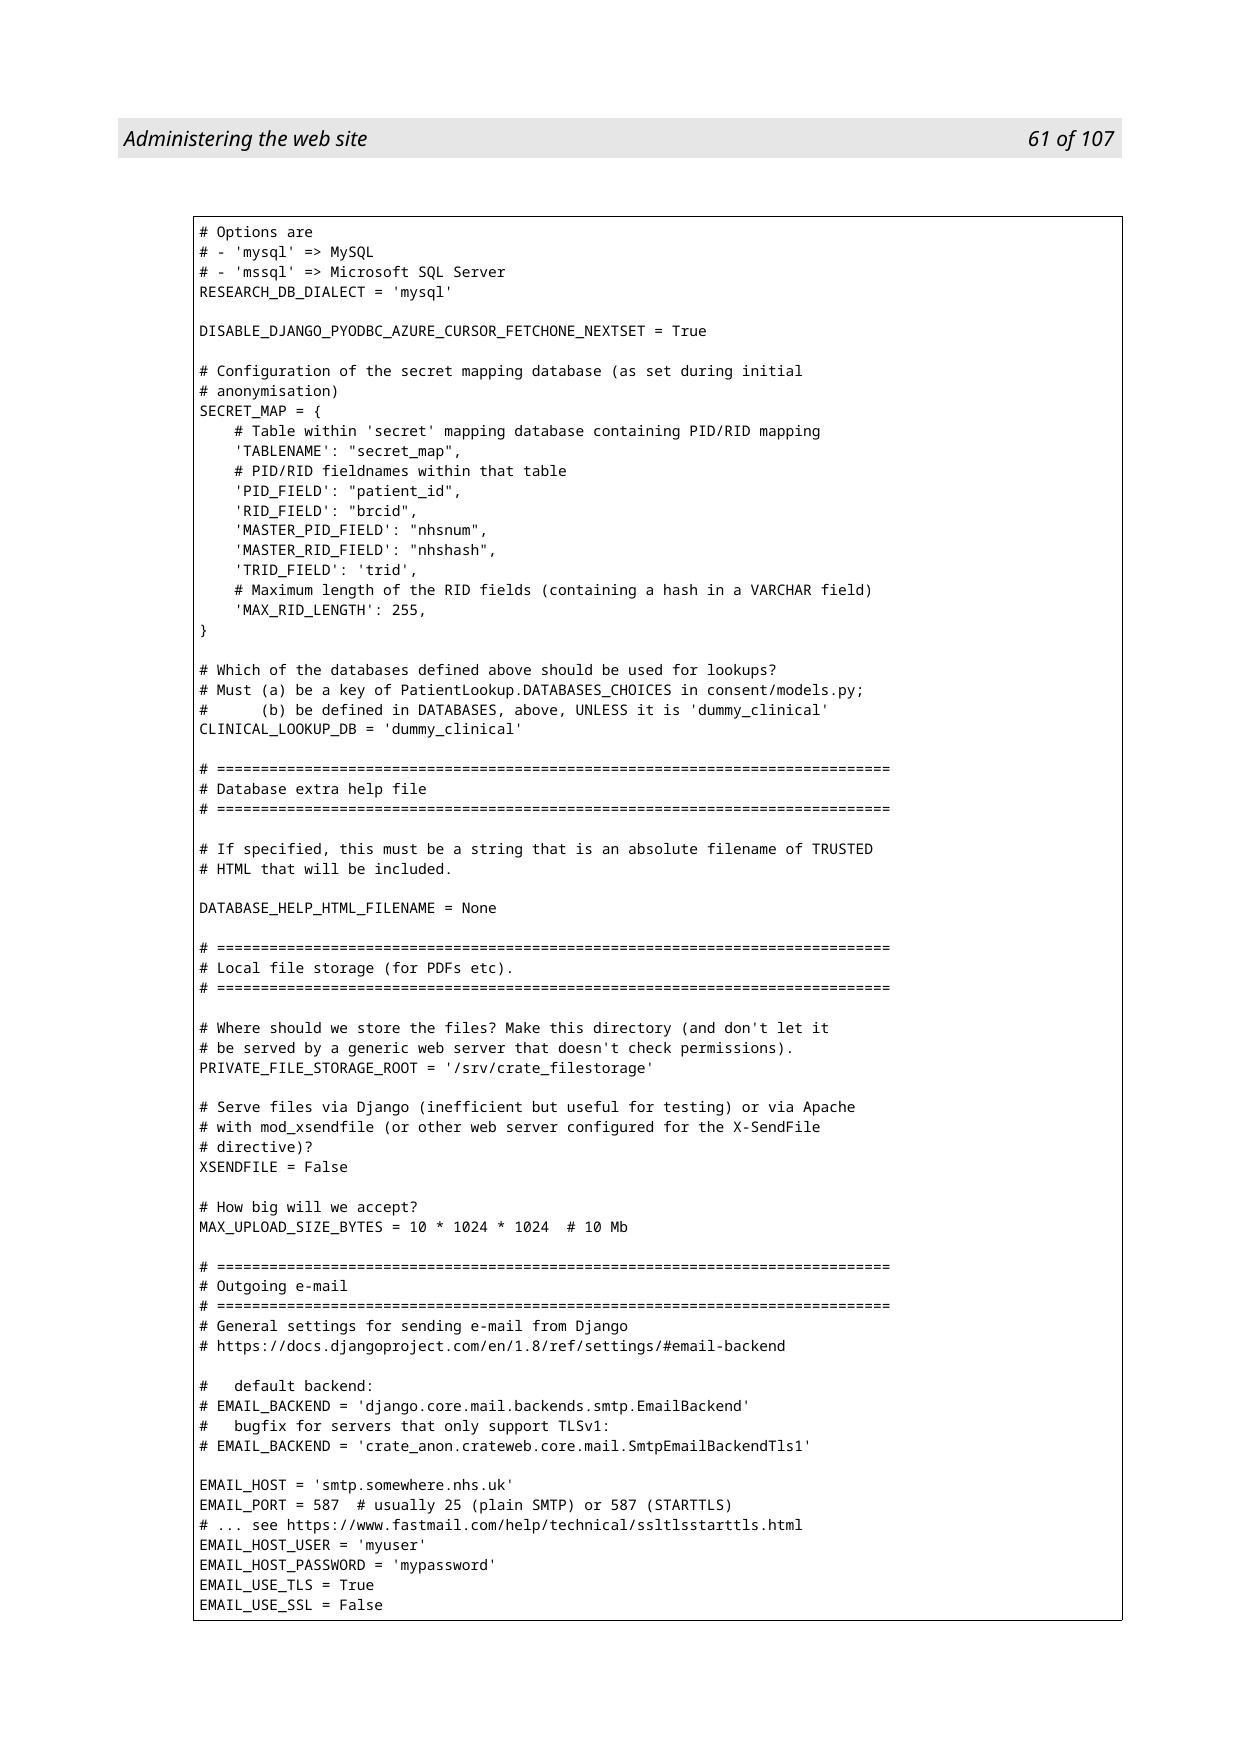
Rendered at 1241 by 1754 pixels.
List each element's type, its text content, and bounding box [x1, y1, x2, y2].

table_header # Options are # - 'mysql' => MySQL # - 'mssql' => Microsoft SQL Server RESEARCH_DB_DIALECT = 'mysql' DISABLE_DJANGO_PYODBC_AZURE_CURSOR_FETCHONE_NEXTSET = True # Configuration of the secret mapping database (as set during initial # anonymisation) SECRET_MAP = { # Table within 'secret' mapping database containing PID/RID mapping 'TABLENAME': "secret_map", # PID/RID fieldnames within that table 'PID_FIELD': "patient_id", 'RID_FIELD': "brcid", 'MASTER_PID_FIELD': "nhsnum", 'MASTER_RID_FIELD': "nhshash", 'TRID_FIELD': 'trid', # Maximum length of the RID fields (containing a hash in a VARCHAR field) 'MAX_RID_LENGTH': 255, } # Which of the databases defined above should be used for lookups? # Must (a) be a key of PatientLookup.DATABASES_CHOICES in consent/models.py; # (b) be defined in DATABASES, above, UNLESS it is 'dummy_clinical' CLINICAL_LOOKUP_DB = 'dummy_clinical' # ============================================================================= # Database extra help file # ============================================================================= # If specified, this must be a string that is an absolute filename of TRUSTED # HTML that will be included. DATABASE_HELP_HTML_FILENAME = None # ============================================================================= # Local file storage (for PDFs etc). # ============================================================================= # Where should we store the files? Make this directory (and don't let it # be served by a generic web server that doesn't check permissions). PRIVATE_FILE_STORAGE_ROOT = '/srv/crate_filestorage' # Serve files via Django (inefficient but useful for testing) or via Apache # with mod_xsendfile (or other web server configured for the X-SendFile # directive)? XSENDFILE = False # How big will we accept? MAX_UPLOAD_SIZE_BYTES = 10 * 1024 * 1024 # 10 Mb # ============================================================================= # Outgoing e-mail # ============================================================================= # General settings for sending e-mail from Django # https://docs.djangoproject.com/en/1.8/ref/settings/#email-backend # default backend: # EMAIL_BACKEND = 'django.core.mail.backends.smtp.EmailBackend' # bugfix for servers that only support TLSv1: # EMAIL_BACKEND = 'crate_anon.crateweb.core.mail.SmtpEmailBackendTls1' EMAIL_HOST = 'smtp.somewhere.nhs.uk' EMAIL_PORT = 587 # usually 25 (plain SMTP) or 587 (STARTTLS) # ... see https://www.fastmail.com/help/technical/ssltlsstarttls.html EMAIL_HOST_USER = 'myuser' EMAIL_HOST_PASSWORD = 'mypassword' EMAIL_USE_TLS = True EMAIL_USE_SSL = False [194, 217, 1122, 1620]
